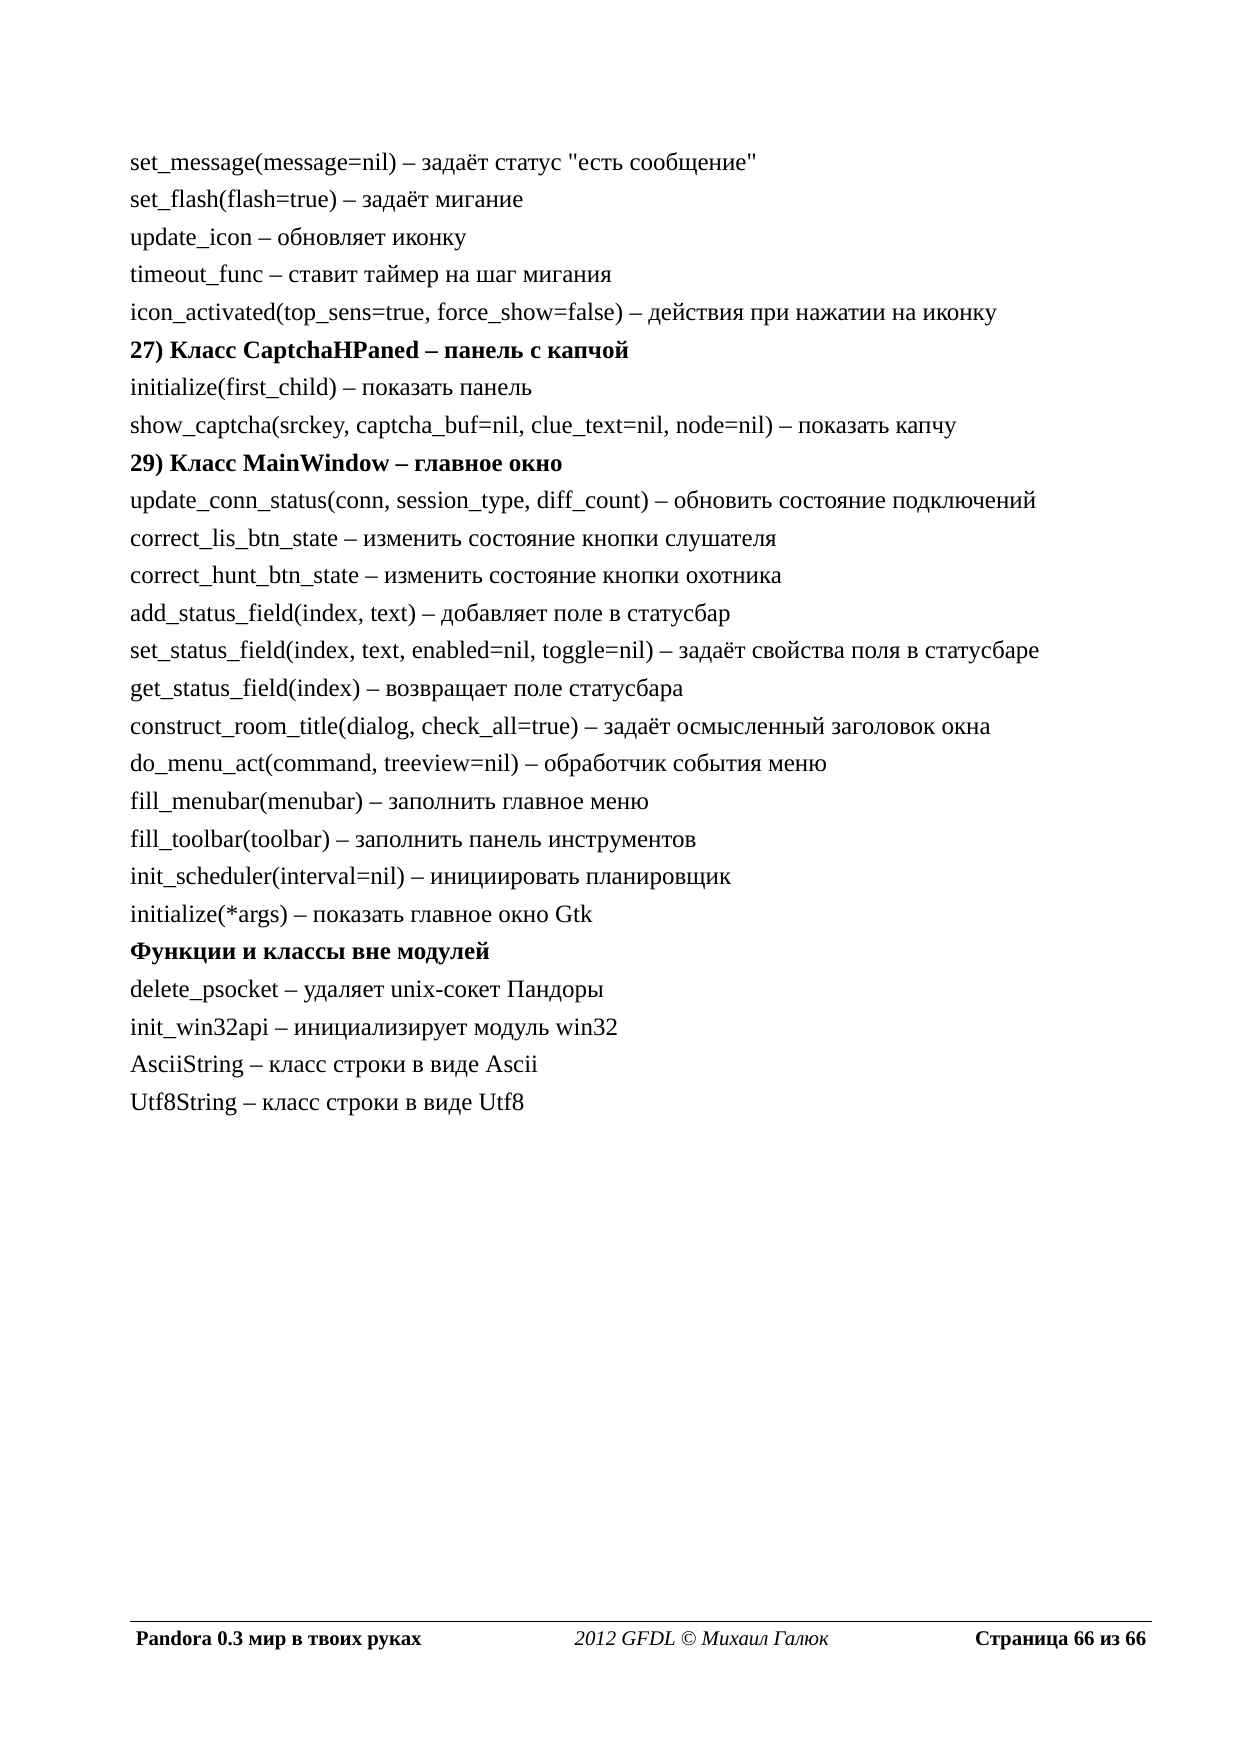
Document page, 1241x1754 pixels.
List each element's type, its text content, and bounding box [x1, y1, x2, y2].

text 29) Класс MainWindow – главное окно [130, 448, 1152, 476]
text correct_hunt_btn_state – изменить состояние кнопки охотника [130, 560, 1152, 589]
text set_status_field(index, text, enabled=nil, toggle=nil) – задаёт свойства поля в статусбаре [130, 636, 1152, 664]
text update_conn_status(conn, session_type, diff_count) – обновить состояние подключений [130, 485, 1152, 514]
text init_scheduler(interval=nil) – инициировать планировщик [130, 861, 1152, 890]
text get_status_field(index) – возвращает поле статусбара [130, 673, 1152, 702]
text initialize(first_child) – показать панель [130, 372, 1152, 401]
text add_status_field(index, text) – добавляет поле в статусбар [130, 598, 1152, 627]
text Utf8String – класс строки в виде Utf8 [130, 1087, 1152, 1116]
text init_win32api – инициализирует модуль win32 [130, 1012, 1152, 1040]
text show_captcha(srckey, captcha_buf=nil, clue_text=nil, node=nil) – показать капчу [130, 410, 1152, 439]
text Функции и классы вне модулей [130, 936, 1152, 965]
text initialize(*args) – показать главное окно Gtk [130, 899, 1152, 928]
text set_flash(flash=true) – задаёт мигание [130, 184, 1152, 213]
text do_menu_act(command, treeview=nil) – обработчик события меню [130, 748, 1152, 777]
text 27) Класс CaptchaHPaned – панель с капчой [130, 335, 1152, 363]
text update_icon – обновляет иконку [130, 222, 1152, 251]
text AsciiString – класс строки в виде Ascii [130, 1049, 1152, 1078]
text fill_menubar(menubar) – заполнить главное меню [130, 786, 1152, 815]
text timeout_func – ставит таймер на шаг мигания [130, 259, 1152, 288]
text correct_lis_btn_state – изменить состояние кнопки слушателя [130, 523, 1152, 552]
text construct_room_title(dialog, check_all=true) – задаёт осмысленный заголовок окна [130, 711, 1152, 739]
text delete_psocket – удаляет unix-сокет Пандоры [130, 974, 1152, 1003]
text fill_toolbar(toolbar) – заполнить панель инструментов [130, 824, 1152, 852]
text set_message(message=nil) – задаёт статус "есть сообщение" [130, 147, 1152, 176]
text icon_activated(top_sens=true, force_show=false) – действия при нажатии на иконку [130, 297, 1152, 326]
